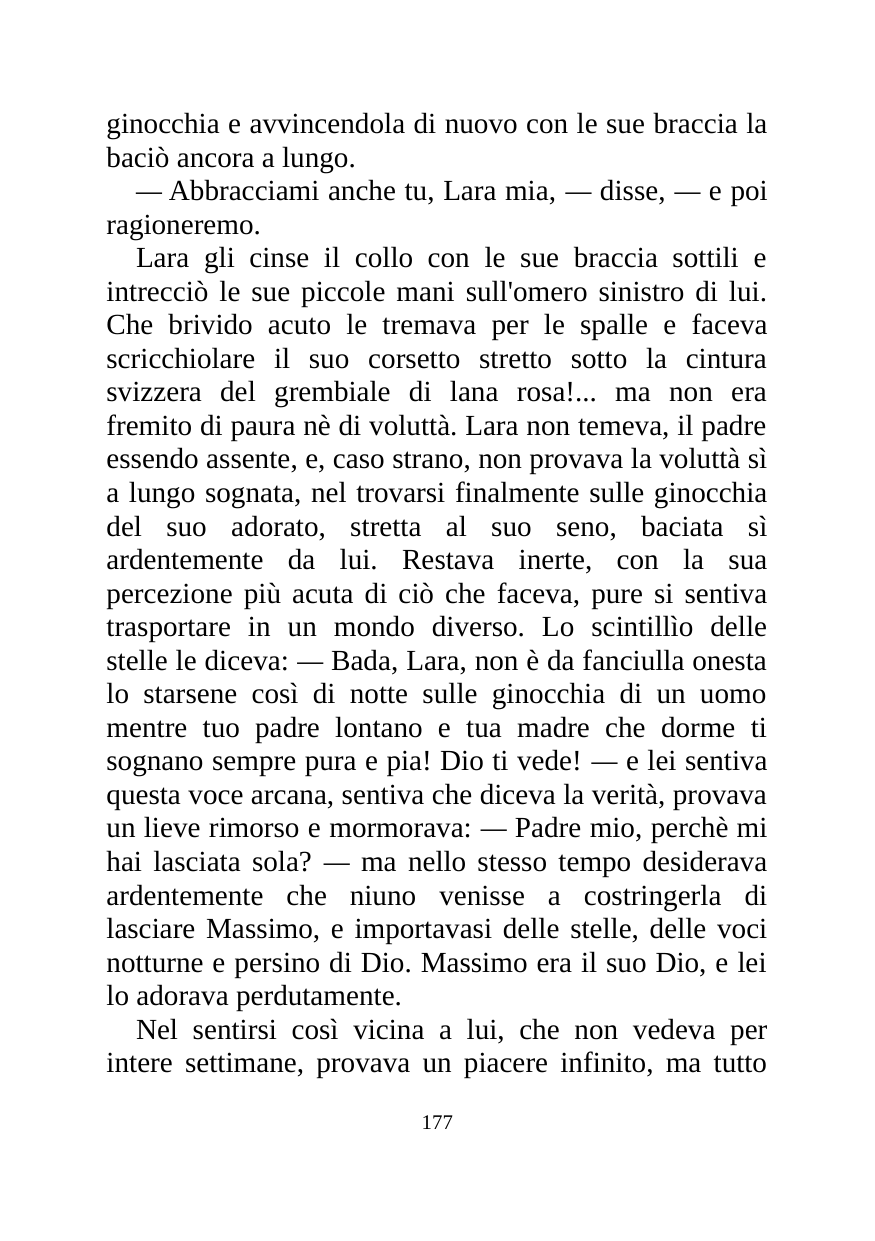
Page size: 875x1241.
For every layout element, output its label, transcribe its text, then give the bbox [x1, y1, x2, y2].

text ginocchia e avvincendola di nuovo con le sue braccia la baciò ancora a lungo. [106, 106, 768, 173]
text Nel sentirsi così vicina a lui, che non vedeva per intere settimane, provava un piacere infinito, ma tutto [106, 1012, 768, 1079]
text Lara gli cinse il collo con le sue braccia sottili e intrecciò le sue piccole mani sull'omero sinistro di lui. Che brivido acuto le tremava per le spalle e faceva scricchiolare il suo corsetto stretto sotto la cintura svizzera del grembiale di lana rosa!... ma non era fremito di paura nè di voluttà. Lara non temeva, il padre essendo assente, e, caso strano, non provava la voluttà sì a lungo sognata, nel trovarsi finalmente sulle ginocchia del suo adorato, stretta al suo seno, baciata sì ardentemente da lui. Restava inerte, con la sua percezione più acuta di ciò che faceva, pure si sentiva trasportare in un mondo diverso. Lo scintillìo delle stelle le diceva: — Bada, Lara, non è da fanciulla onesta lo starsene così di notte sulle ginocchia di un uomo mentre tuo padre lontano e tua madre che dorme ti sognano sempre pura e pia! Dio ti vede! — e lei sentiva questa voce arcana, sentiva che diceva la verità, provava un lieve rimorso e mormorava: — Padre mio, perchè mi hai lasciata sola? — ma nello stesso tempo desiderava ardentemente che niuno venisse a costringerla di lasciare Massimo, e importavasi delle stelle, delle voci notturne e persino di Dio. Massimo era il suo Dio, e lei lo adorava perdutamente. [106, 240, 768, 1012]
text — Abbracciami anche tu, Lara mia, — disse, — e poi ragioneremo. [106, 173, 768, 240]
